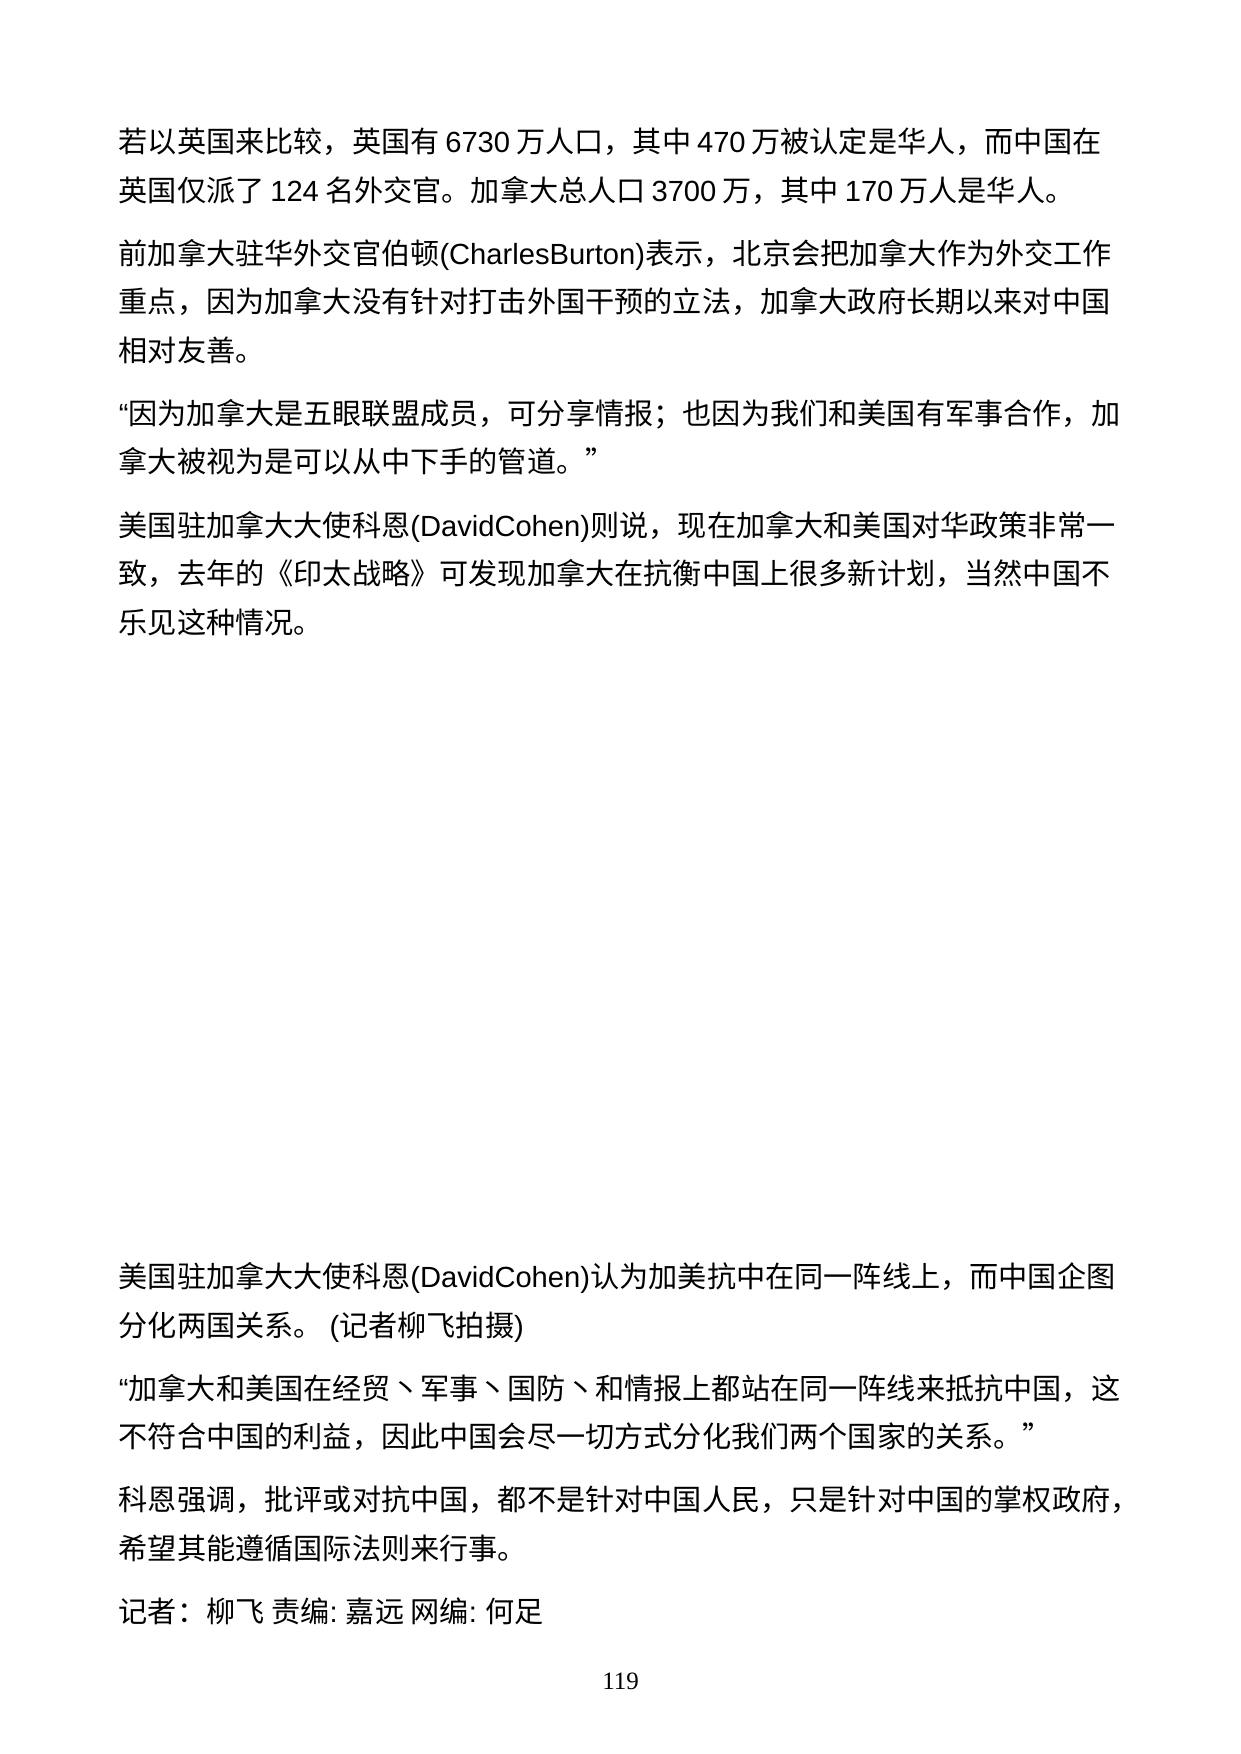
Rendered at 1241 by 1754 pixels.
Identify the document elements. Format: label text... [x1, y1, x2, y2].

text 科恩强调，批评或对抗中国，都不是针对中国人民，只是针对中国的掌权政府，希望其能遵循国际法则来行事。 [118, 1477, 1122, 1568]
text 前加拿大驻华外交官伯顿(CharlesBurton)表示，北京会把加拿大作为外交工作重点，因为加拿大没有针对打击外国干预的立法，加拿大政府长期以来对中国相对友善。 [118, 230, 1122, 369]
text 记者：柳飞 责编: 嘉远 网编: 何足 [118, 1589, 1122, 1631]
text 美国驻加拿大大使科恩(DavidCohen)则说，现在加拿大和美国对华政策非常一致，去年的《印太战略》可发现加拿大在抗衡中国上很多新计划，当然中国不乐见这种情况。 [118, 502, 1122, 641]
text 美国驻加拿大大使科恩(DavidCohen)认为加美抗中在同一阵线上，而中国企图分化两国关系。 (记者柳飞拍摄) [118, 662, 1122, 1344]
text 若以英国来比较，英国有6730万人口，其中470万被认定是华人，而中国在英国仅派了124名外交官。加拿大总人口3700万，其中170万人是华人。 [118, 118, 1122, 209]
text “因为加拿大是五眼联盟成员，可分享情报；也因为我们和美国有军事合作，加拿大被视为是可以从中下手的管道。” [118, 390, 1122, 481]
text “加拿大和美国在经贸丶军事丶国防丶和情报上都站在同一阵线来抵抗中国，这不符合中国的利益，因此中国会尽一切方式分化我们两个国家的关系。” [118, 1365, 1122, 1456]
